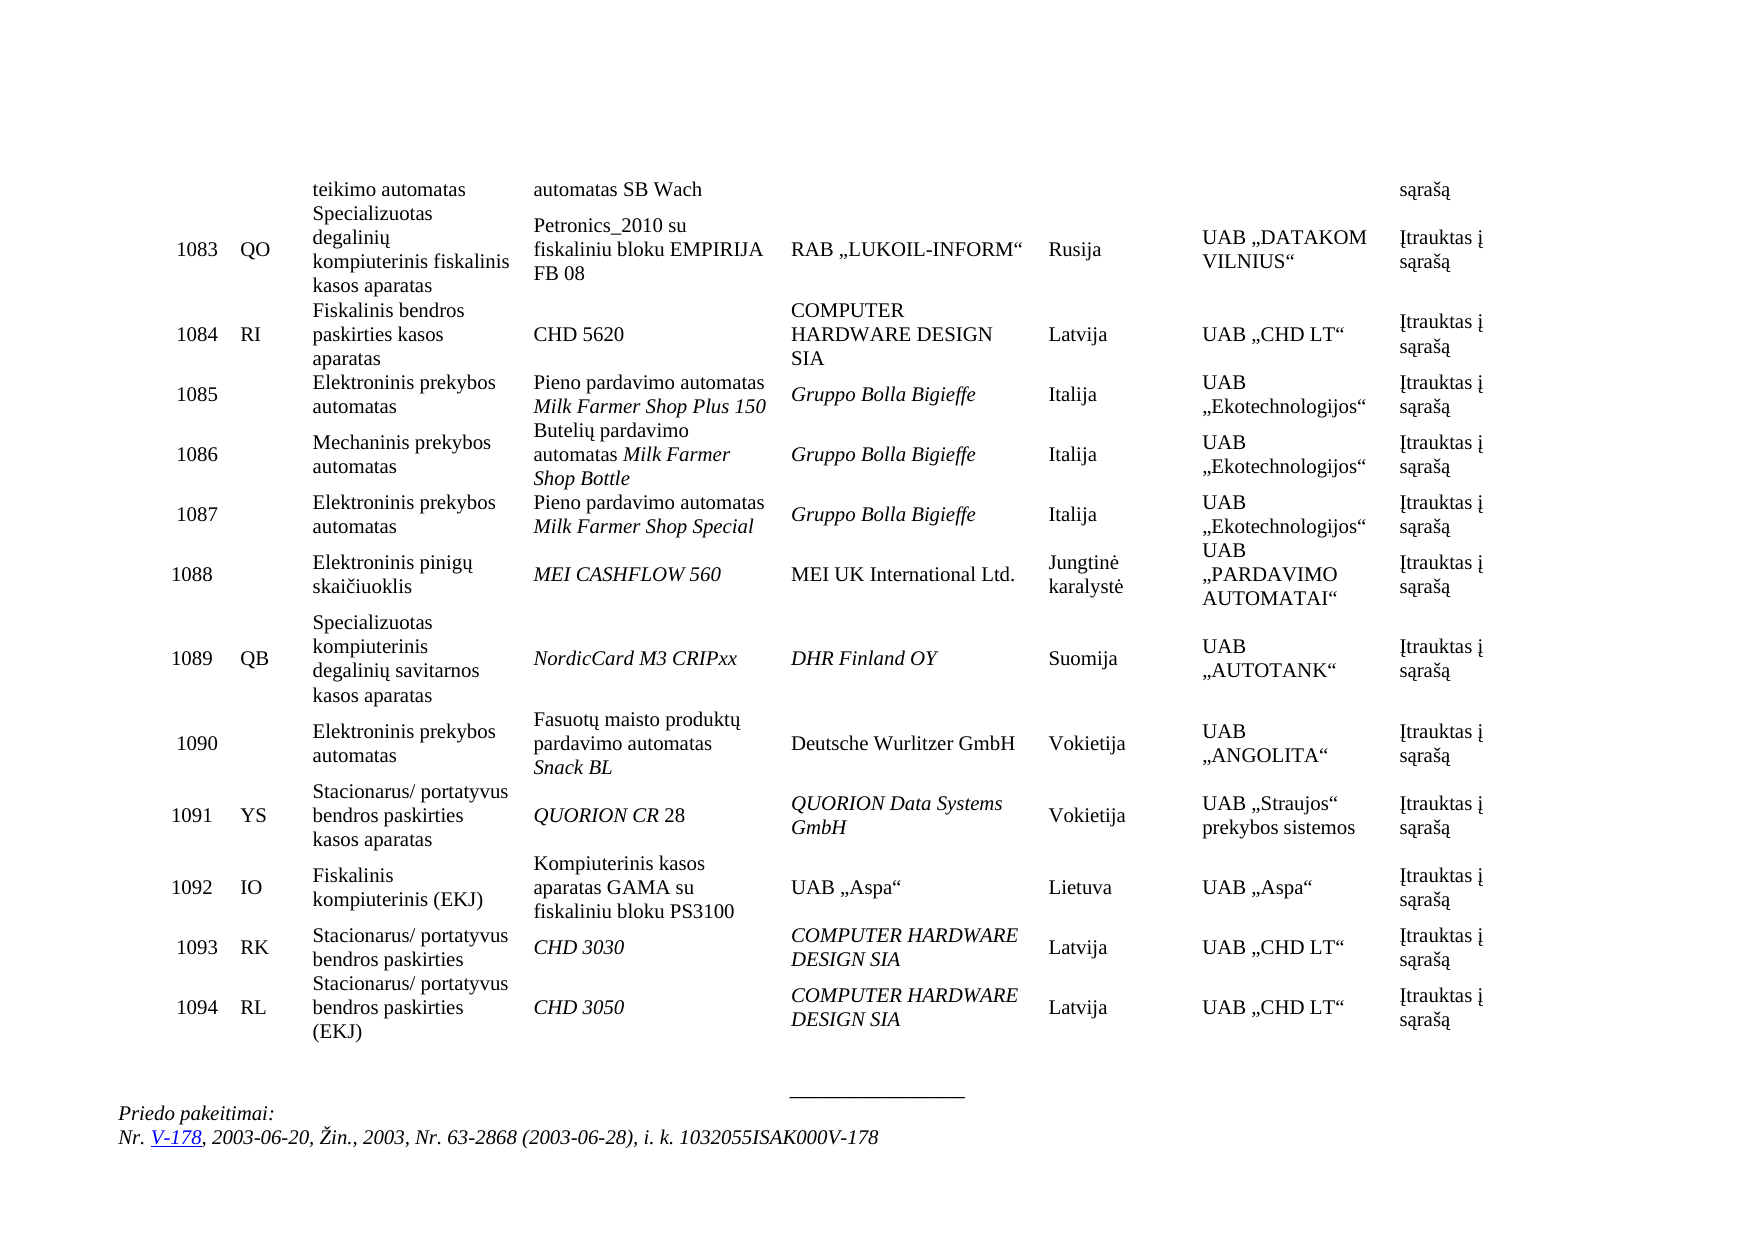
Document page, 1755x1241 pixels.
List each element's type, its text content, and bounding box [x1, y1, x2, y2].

table_cell NordicCard M3 CRIPxx [522, 610, 779, 707]
table_cell 1094 [100, 971, 229, 1043]
table_cell Fasuotų maisto produktų pardavimo automatas Snack BL [522, 707, 779, 779]
table_cell QB [229, 610, 301, 707]
table_cell [780, 177, 1037, 201]
table_cell DHR Finland OY [780, 610, 1037, 707]
table_cell [1191, 177, 1388, 201]
table_cell Vokietija [1037, 779, 1191, 851]
table_cell CHD 5620 [522, 298, 779, 370]
table_cell YS [229, 779, 301, 851]
table_cell UAB „Ekotechnologijos“ [1191, 370, 1388, 418]
table_cell Gruppo Bolla Bigieffe [780, 490, 1037, 538]
table_cell UAB „CHD LT“ [1191, 298, 1388, 370]
text ______________ [118, 1072, 1636, 1101]
table_cell Įtrauktas į sąrašą [1388, 707, 1536, 779]
table_cell Pieno pardavimo automatas Milk Farmer Shop Plus 150 [522, 370, 779, 418]
table_cell UAB „Straujos“ prekybos sistemos [1191, 779, 1388, 851]
table_cell IO [229, 851, 301, 923]
table_cell Deutsche Wurlitzer GmbH [780, 707, 1037, 779]
table_cell QUORION Data Systems GmbH [780, 779, 1037, 851]
table_cell Lietuva [1037, 851, 1191, 923]
table_cell Mechaninis prekybos automatas [301, 418, 522, 490]
table_cell RAB „LUKOIL-INFORM“ [780, 201, 1037, 297]
table_cell CHD 3050 [522, 971, 779, 1043]
table_cell Kompiuterinis kasos aparatas GAMA su fiskaliniu bloku PS3100 [522, 851, 779, 923]
table_cell [100, 177, 229, 201]
table_cell UAB „AUTOTANK“ [1191, 610, 1388, 707]
table_cell Stacionarus/ portatyvus bendros paskirties (EKJ) [301, 971, 522, 1043]
table_cell UAB „Ekotechnologijos“ [1191, 418, 1388, 490]
table_cell Įtrauktas į sąrašą [1388, 538, 1536, 610]
table_cell 1091 [100, 779, 229, 851]
table_cell 1085 [100, 370, 229, 418]
table_cell 1092 [100, 851, 229, 923]
table_cell CHD 3030 [522, 923, 779, 971]
table_cell [229, 370, 301, 418]
table_cell [229, 707, 301, 779]
table_cell MEI CASHFLOW 560 [522, 538, 779, 610]
table_cell UAB „CHD LT“ [1191, 923, 1388, 971]
table_cell RI [229, 298, 301, 370]
table_cell Petronics_2010 su fiskaliniu bloku EMPIRIJA FB 08 [522, 201, 779, 297]
table_cell Gruppo Bolla Bigieffe [780, 418, 1037, 490]
table_cell UAB „Ekotechnologijos“ [1191, 490, 1388, 538]
table_cell 1093 [100, 923, 229, 971]
table_cell Latvija [1037, 971, 1191, 1043]
table_cell [1037, 177, 1191, 201]
table_cell Įtrauktas į sąrašą [1388, 779, 1536, 851]
table_cell Stacionarus/ portatyvus bendros paskirties [301, 923, 522, 971]
table_cell Gruppo Bolla Bigieffe [780, 370, 1037, 418]
table_cell Latvija [1037, 298, 1191, 370]
table_cell UAB „CHD LT“ [1191, 971, 1388, 1043]
text Priedo pakeitimai: [118, 1101, 1636, 1125]
table_cell [229, 490, 301, 538]
table_cell RK [229, 923, 301, 971]
table_cell Elektroninis pinigų skaičiuoklis [301, 538, 522, 610]
table_cell Pieno pardavimo automatas Milk Farmer Shop Special [522, 490, 779, 538]
table_cell 1084 [100, 298, 229, 370]
table_cell teikimo automatas [301, 177, 522, 201]
table_cell Elektroninis prekybos automatas [301, 707, 522, 779]
table_cell Specializuotas kompiuterinis degalinių savitarnos kasos aparatas [301, 610, 522, 707]
table_cell QUORION CR 28 [522, 779, 779, 851]
table_cell Fiskalinis bendros paskirties kasos aparatas [301, 298, 522, 370]
table_cell Įtrauktas į sąrašą [1388, 418, 1536, 490]
table_cell Butelių pardavimo automatas Milk Farmer Shop Bottle [522, 418, 779, 490]
table_cell QO [229, 201, 301, 297]
table_cell Latvija [1037, 923, 1191, 971]
table_cell Įtrauktas į sąrašą [1388, 851, 1536, 923]
table_cell 1087 [100, 490, 229, 538]
table_cell UAB „Aspa“ [780, 851, 1037, 923]
table_cell Jungtinė karalystė [1037, 538, 1191, 610]
table_cell UAB „ANGOLITA“ [1191, 707, 1388, 779]
table_cell 1089 [100, 610, 229, 707]
table_cell Įtrauktas į sąrašą [1388, 971, 1536, 1043]
table_cell UAB „PARDAVIMO AUTOMATAI“ [1191, 538, 1388, 610]
table_cell Vokietija [1037, 707, 1191, 779]
table_cell 1083 [100, 201, 229, 297]
table_cell UAB „DATAKOM VILNIUS“ [1191, 201, 1388, 297]
table_cell [229, 418, 301, 490]
table_cell sąrašą [1388, 177, 1536, 201]
table_cell 1086 [100, 418, 229, 490]
table_cell RL [229, 971, 301, 1043]
table_cell Įtrauktas į sąrašą [1388, 610, 1536, 707]
table_cell automatas SB Wach [522, 177, 779, 201]
table_cell Elektroninis prekybos automatas [301, 370, 522, 418]
table_cell COMPUTER HARDWARE DESIGN SIA [780, 923, 1037, 971]
table_cell Įtrauktas į sąrašą [1388, 370, 1536, 418]
table_cell Italija [1037, 418, 1191, 490]
table_cell Rusija [1037, 201, 1191, 297]
table_cell 1090 [100, 707, 229, 779]
table_cell [229, 177, 301, 201]
table_cell Italija [1037, 490, 1191, 538]
table_cell COMPUTER HARDWARE DESIGN SIA [780, 971, 1037, 1043]
table_cell Elektroninis prekybos automatas [301, 490, 522, 538]
table_cell Suomija [1037, 610, 1191, 707]
text Nr. V-178, 2003-06-20, Žin., 2003, Nr. 63-2868 (2003-06-28), i. k. 1032055ISAK000V-178 [118, 1125, 1636, 1149]
table_cell UAB „Aspa“ [1191, 851, 1388, 923]
table_cell Stacionarus/ portatyvus bendros paskirties kasos aparatas [301, 779, 522, 851]
table_cell Įtrauktas į sąrašą [1388, 201, 1536, 297]
table_cell Specializuotas degalinių kompiuterinis fiskalinis kasos aparatas [301, 201, 522, 297]
table_cell Italija [1037, 370, 1191, 418]
table_cell COMPUTER HARDWARE DESIGN SIA [780, 298, 1037, 370]
table_cell Įtrauktas į sąrašą [1388, 490, 1536, 538]
table_cell MEI UK International Ltd. [780, 538, 1037, 610]
table_cell 1088 [100, 538, 229, 610]
table_cell [229, 538, 301, 610]
table_cell Įtrauktas į sąrašą [1388, 298, 1536, 370]
table_cell Fiskalinis kompiuterinis (EKJ) [301, 851, 522, 923]
table_cell Įtrauktas į sąrašą [1388, 923, 1536, 971]
